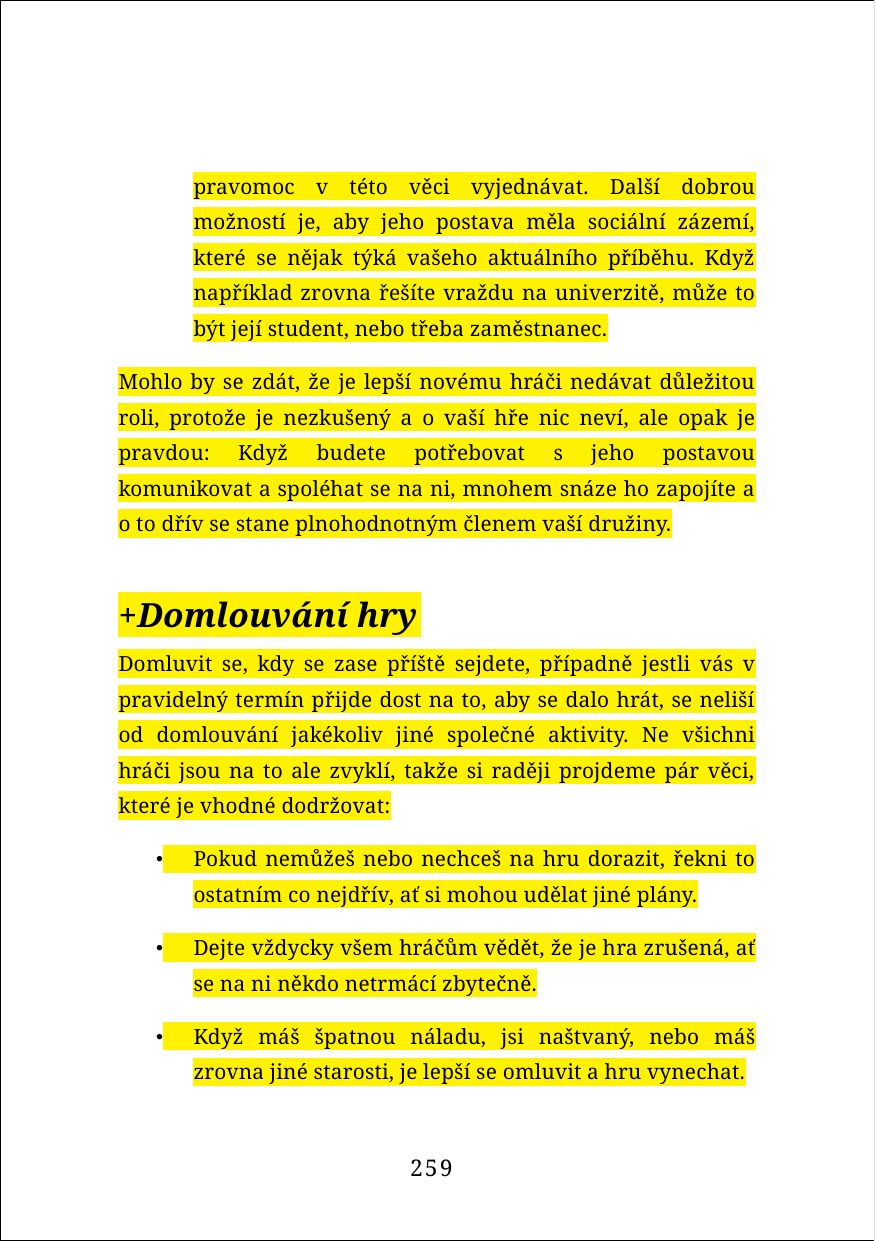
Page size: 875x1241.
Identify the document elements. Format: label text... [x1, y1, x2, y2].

list pravomoc v této věci vyjednávat. Další dobrou možností je, aby jeho postava měla sociální zázemí, které se nějak týká vašeho aktuálního příběhu. Když například zrovna řešíte vraždu na univerzitě, může to být její student, nebo třeba zaměstnanec. [156, 172, 756, 342]
text Mohlo by se zdát, že je lepší novému hráči nedávat důležitou roli, protože je nezkušený a o vaší hře nic neví, ale opak je pravdou: Když budete potřebovat s jeho postavou komunikovat a spoléhat se na ni, mnohem snáze ho zapojíte a o to dřív se stane plnohodnotným členem vaší družiny. [118, 367, 756, 538]
text Domluvit se, kdy se zase příště sejdete, případně jestli vás v pravidelný termín přijde dost na to, aby se dalo hrát, se neliší od domlouvání jakékoliv jiné společné aktivity. Ne všichni hráči jsou na to ale zvyklí, takže si raději projdeme pár věci, které je vhodné dodržovat: [118, 649, 756, 820]
list Když máš špatnou náladu, jsi naštvaný, nebo máš zrovna jiné starosti, je lepší se omluvit a hru vynechat. [156, 1022, 756, 1086]
list Dejte vždycky všem hráčům vědět, že je hra zrušená, ať se na ni někdo netrmácí zbytečně. [156, 933, 756, 997]
list Pokud nemůžeš nebo nechceš na hru dorazit, řekni to ostatním co nejdřív, ať si mohou udělat jiné plány. [156, 844, 756, 908]
subtitle +Domlouvání hry [118, 592, 756, 637]
